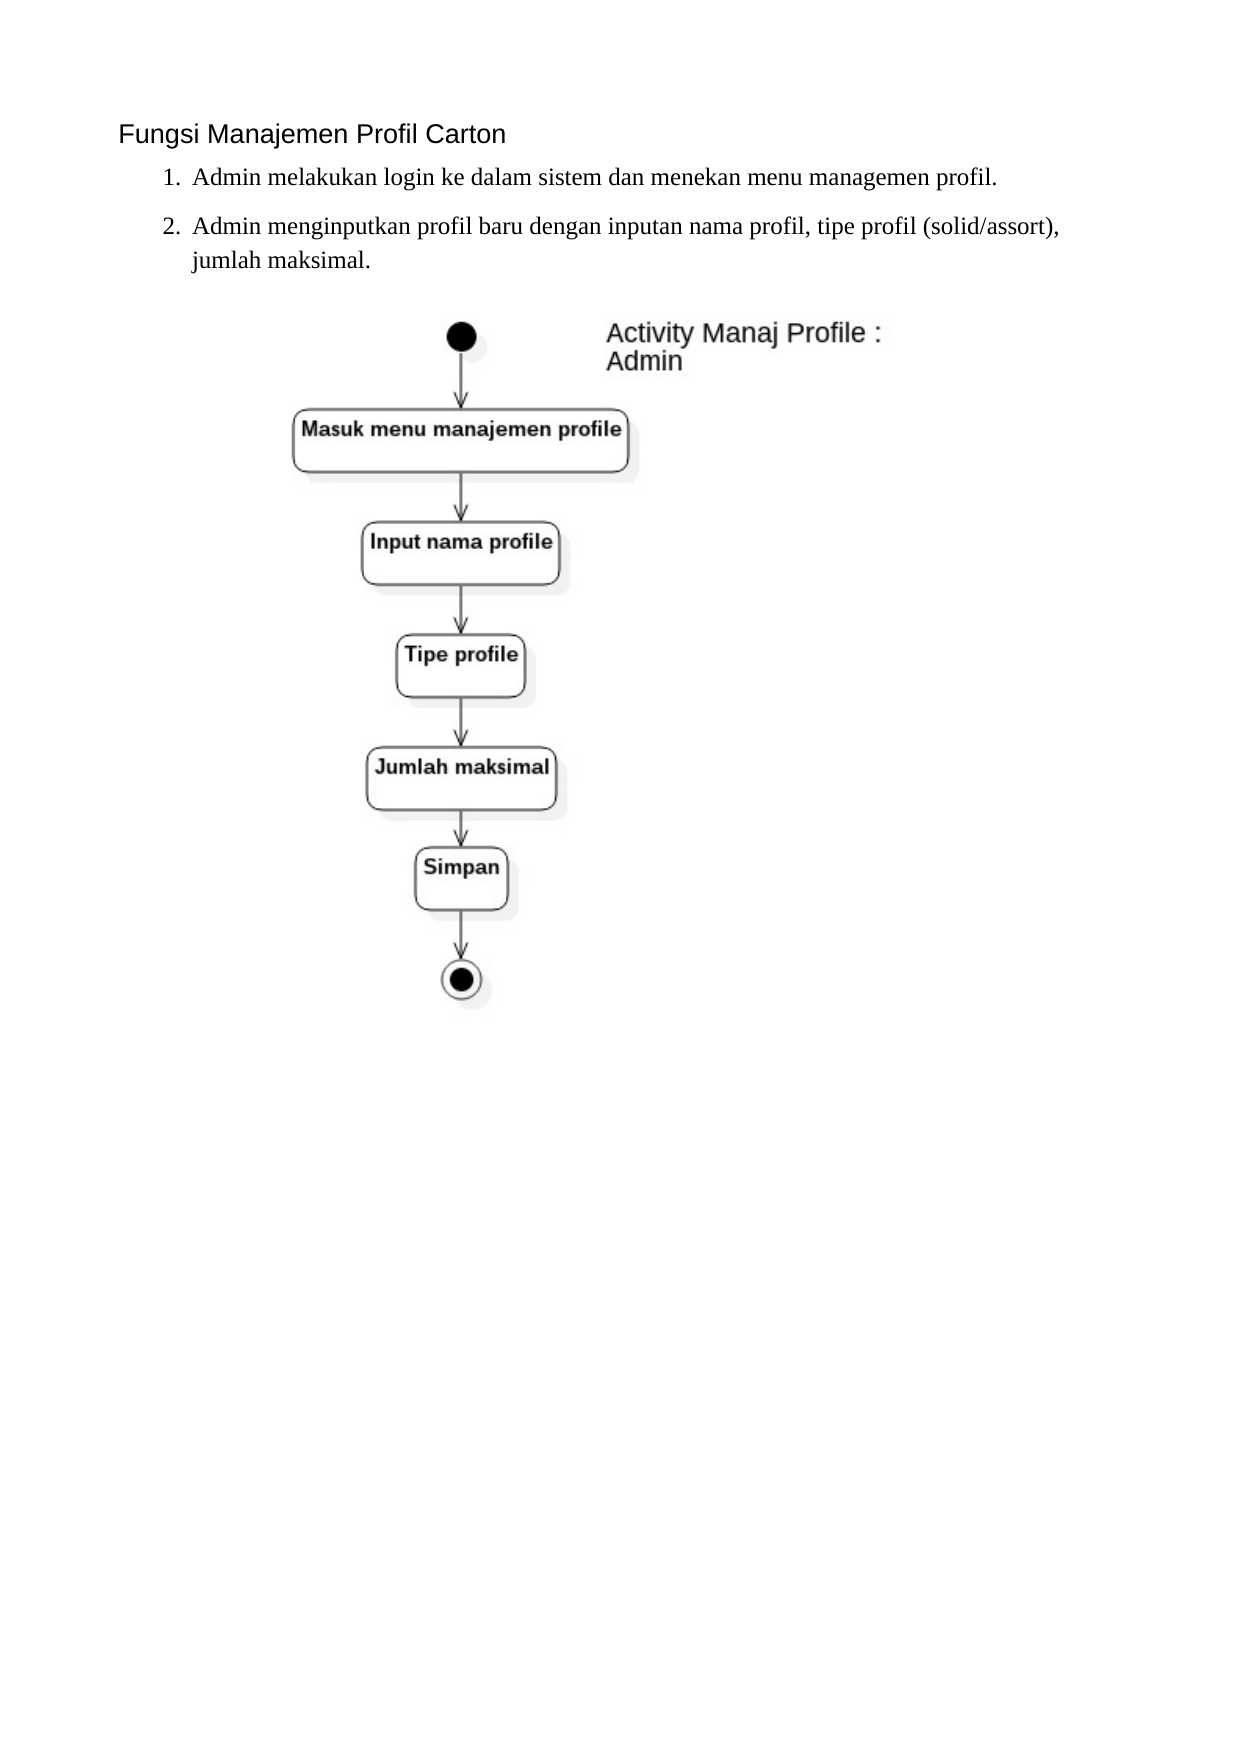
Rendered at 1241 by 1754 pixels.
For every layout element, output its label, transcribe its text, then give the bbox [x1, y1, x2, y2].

picture [278, 294, 962, 1062]
list Admin melakukan login ke dalam sistem dan menekan menu managemen profil. [162, 162, 1122, 191]
subtitle Fungsi Manajemen Profil Carton [118, 118, 1122, 149]
list Admin menginputkan profil baru dengan inputan nama profil, tipe profil (solid/assort), jumlah maksimal. [162, 211, 1122, 274]
